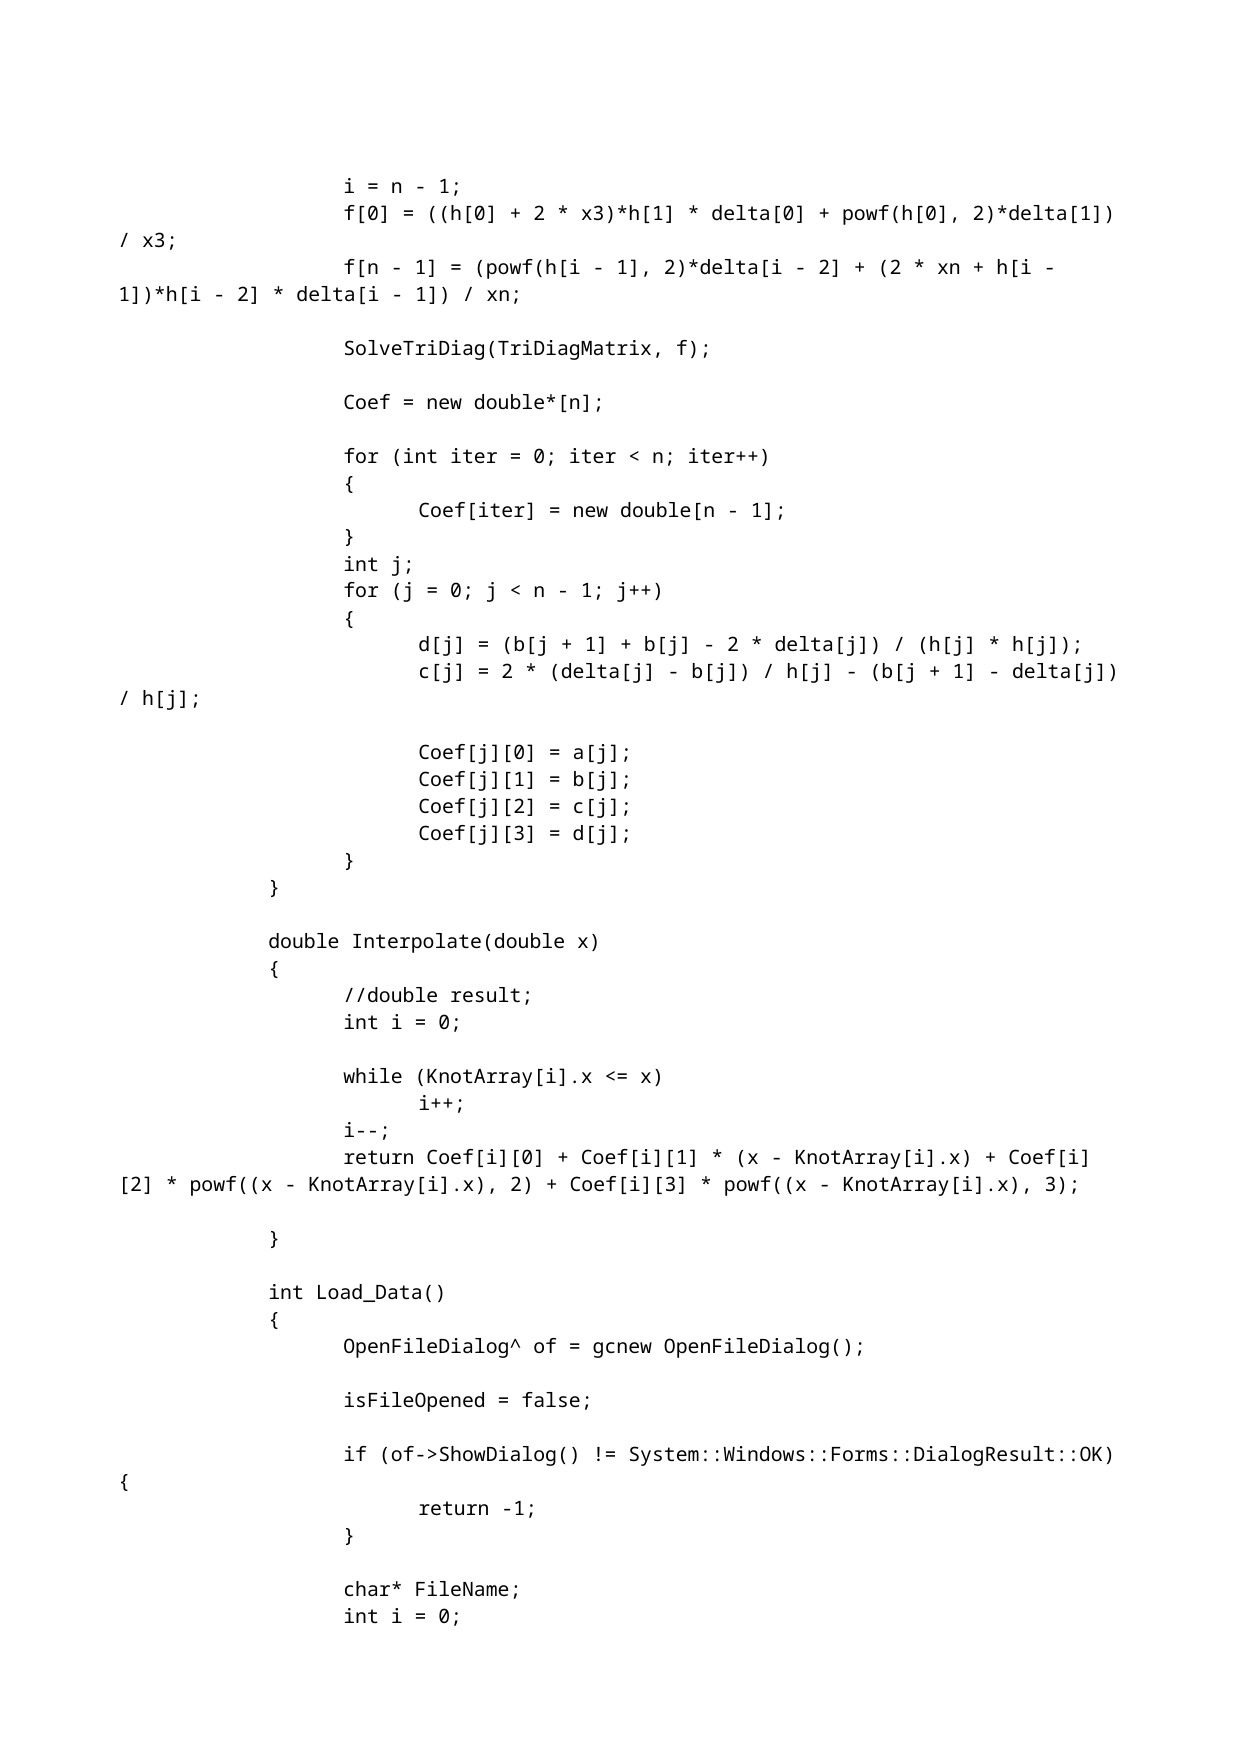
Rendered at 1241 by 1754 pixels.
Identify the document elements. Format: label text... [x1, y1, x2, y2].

text } [118, 1521, 1122, 1548]
text while (KnotArray[i].x <= x) [118, 1062, 1122, 1089]
text int i = 0; [118, 1008, 1122, 1035]
text Coef[j][2] = c[j]; [118, 793, 1122, 819]
text if (of->ShowDialog() != System::Windows::Forms::DialogResult::OK){ [118, 1440, 1122, 1494]
text //double result; [118, 981, 1122, 1008]
text i = n - 1; [118, 172, 1122, 199]
text f[0] = ((h[0] + 2 * x3)*h[1] * delta[0] + powf(h[0], 2)*delta[1]) / x3; [118, 199, 1122, 253]
text Coef[j][0] = a[j]; [118, 739, 1122, 766]
text d[j] = (b[j + 1] + b[j] - 2 * delta[j]) / (h[j] * h[j]); [118, 631, 1122, 658]
text { [118, 469, 1122, 496]
text for (int iter = 0; iter < n; iter++) [118, 442, 1122, 469]
text int j; [118, 550, 1122, 577]
text } [118, 873, 1122, 901]
text double Interpolate(double x) [118, 927, 1122, 954]
text i--; [118, 1116, 1122, 1143]
text f[n - 1] = (powf(h[i - 1], 2)*delta[i - 2] + (2 * xn + h[i - 1])*h[i - 2] * delta[i - 1]) / xn; [118, 253, 1122, 307]
text OpenFileDialog^ of = gcnew OpenFileDialog(); [118, 1332, 1122, 1359]
text int Load_Data() [118, 1278, 1122, 1305]
text } [118, 1224, 1122, 1251]
text isFileOpened = false; [118, 1386, 1122, 1413]
text { [118, 604, 1122, 631]
text } [118, 847, 1122, 873]
text Coef[j][3] = d[j]; [118, 819, 1122, 847]
text Coef[j][1] = b[j]; [118, 766, 1122, 793]
text } [118, 523, 1122, 550]
text return Coef[i][0] + Coef[i][1] * (x - KnotArray[i].x) + Coef[i][2] * powf((x - KnotArray[i].x), 2) + Coef[i][3] * powf((x - KnotArray[i].x), 3); [118, 1143, 1122, 1197]
text int i = 0; [118, 1602, 1122, 1629]
text { [118, 954, 1122, 981]
text SolveTriDiag(TriDiagMatrix, f); [118, 334, 1122, 361]
text return -1; [118, 1494, 1122, 1521]
text Coef[iter] = new double[n - 1]; [118, 496, 1122, 523]
text i++; [118, 1089, 1122, 1116]
text c[j] = 2 * (delta[j] - b[j]) / h[j] - (b[j + 1] - delta[j]) / h[j]; [118, 658, 1122, 712]
text char* FileName; [118, 1575, 1122, 1602]
text { [118, 1305, 1122, 1332]
text for (j = 0; j < n - 1; j++) [118, 577, 1122, 604]
text Coef = new double*[n]; [118, 388, 1122, 415]
